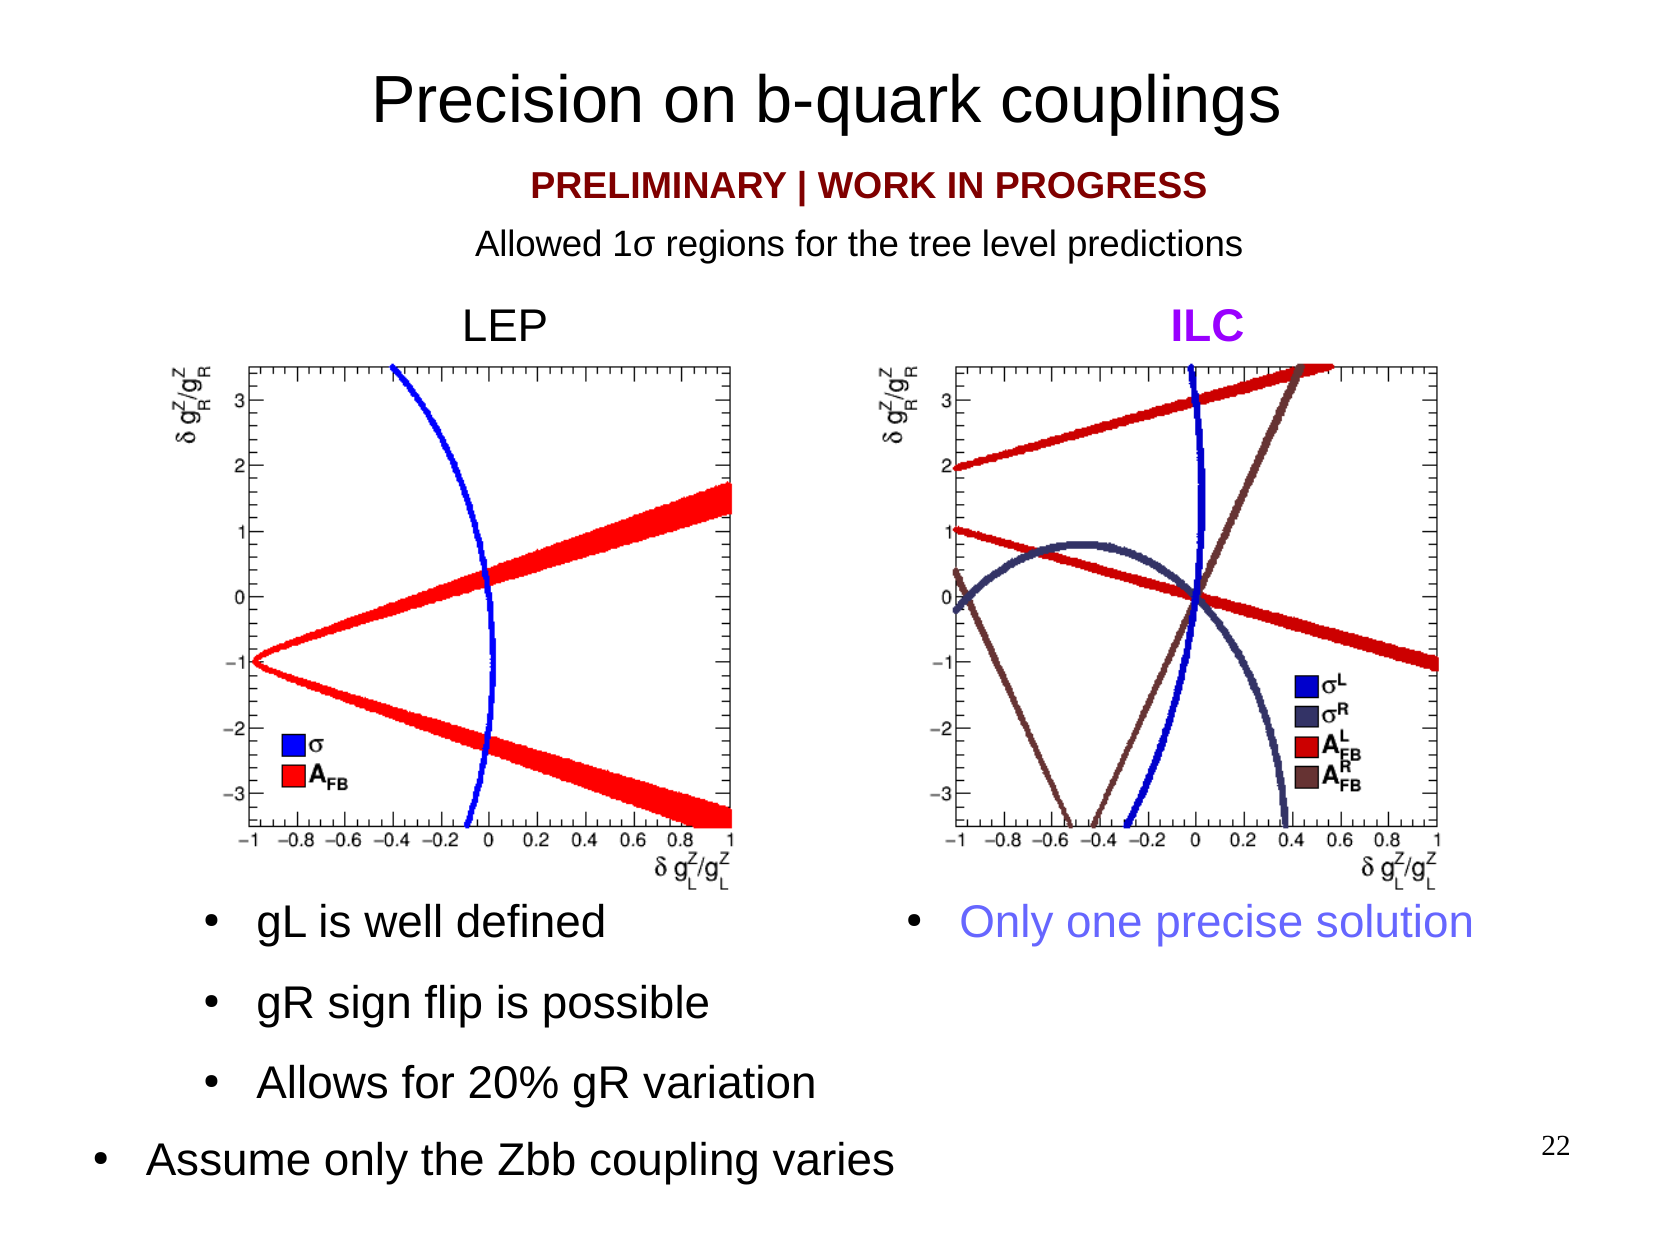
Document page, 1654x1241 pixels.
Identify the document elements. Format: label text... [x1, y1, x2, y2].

text_box Only one precise solution [888, 895, 1521, 1061]
text_box LEP [447, 292, 564, 359]
picture [873, 360, 1453, 898]
text_box PRELIMINARY | WORK IN PROGRESS [515, 156, 1223, 214]
text_box gL is well defined gR sign flip is possible Allows for 20% gR variation [185, 895, 833, 1151]
picture [164, 360, 759, 898]
list Assume only the Zbb coupling varies [75, 1053, 1568, 1216]
title Precision on b-quark couplings [82, 49, 1571, 151]
text_box ILC [1155, 292, 1260, 359]
text_box Allowed 1σ regions for the tree level predictions [418, 223, 1269, 291]
